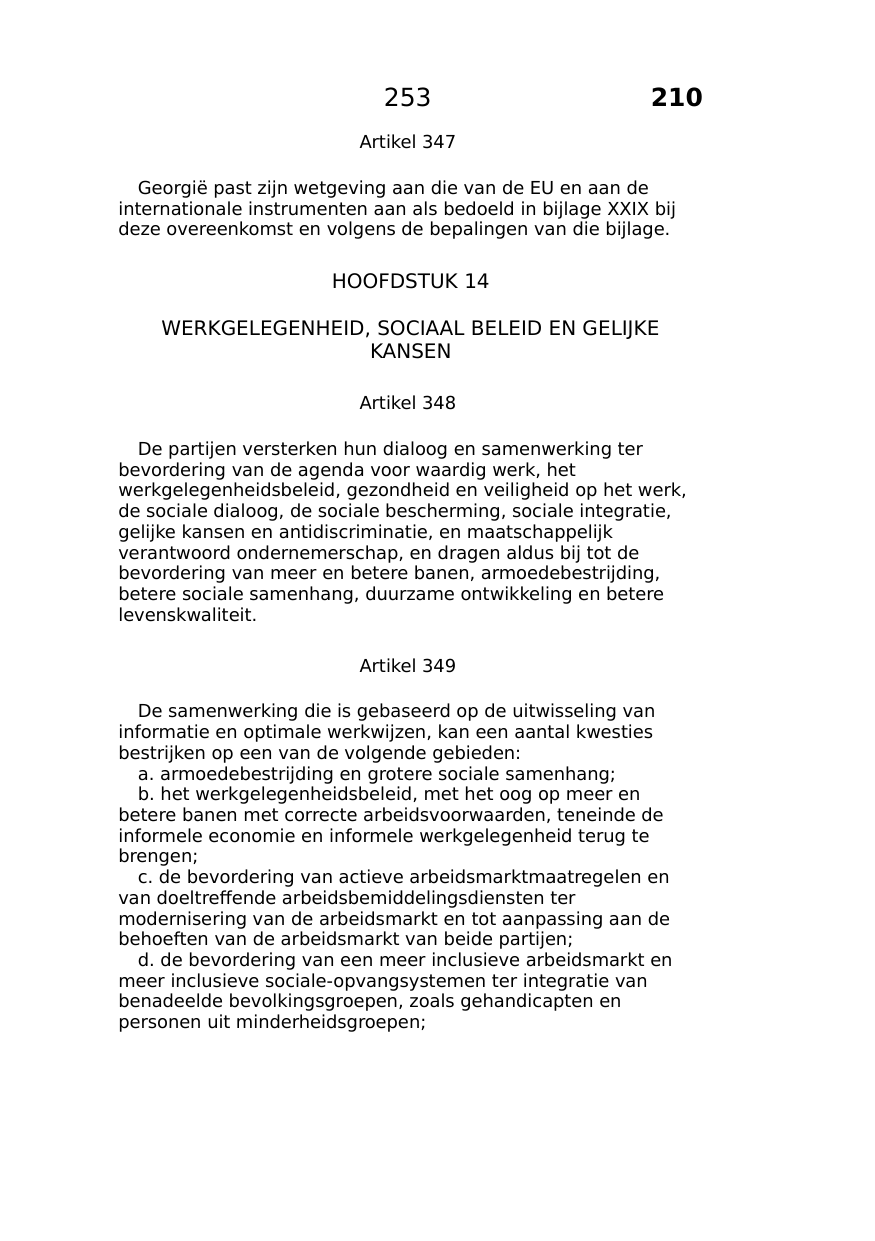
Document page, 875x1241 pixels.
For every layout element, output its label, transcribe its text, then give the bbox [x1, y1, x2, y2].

subtitle Artikel 347 [118, 132, 703, 153]
text Georgië past zijn wetgeving aan die van de EU en aan de internationale instrumenten aan als bedoeld in bijlage XXIX bij deze overeenkomst en volgens de bepalingen van die bijlage. [118, 178, 703, 240]
subtitle HOOFDSTUK 14 WERKGELEGENHEID, SOCIAAL BELEID EN GELIJKE KANSEN [118, 270, 703, 363]
text De samenwerking die is gebaseerd op de uitwisseling van informatie en optimale werkwijzen, kan een aantal kwesties bestrijken op een van de volgende gebieden: [118, 701, 703, 763]
subtitle Artikel 348 [118, 393, 703, 414]
subtitle Artikel 349 [118, 655, 703, 676]
text c. de bevordering van actieve arbeidsmarktmaatregelen en van doeltreffende arbeidsbemiddelingsdiensten ter modernisering van de arbeidsmarkt en tot aanpassing aan de behoeften van de arbeidsmarkt van beide partijen; [118, 867, 703, 950]
text b. het werkgelegenheidsbeleid, met het oog op meer en betere banen met correcte arbeidsvoorwaarden, teneinde de informele economie en informele werkgelegenheid terug te brengen; [118, 784, 703, 867]
text d. de bevordering van een meer inclusieve arbeidsmarkt en meer inclusieve sociale-opvangsystemen ter integratie van benadeelde bevolkingsgroepen, zoals gehandicapten en personen uit minderheidsgroepen; [118, 950, 703, 1033]
text a. armoedebestrijding en grotere sociale samenhang; [118, 763, 703, 784]
text De partijen versterken hun dialoog en samenwerking ter bevordering van de agenda voor waardig werk, het werkgelegenheidsbeleid, gezondheid en veiligheid op het werk, de sociale dialoog, de sociale bescherming, sociale integratie, gelijke kansen en antidiscriminatie, en maatschappelijk verantwoord ondernemerschap, en dragen aldus bij tot de bevordering van meer en betere banen, armoedebestrijding, betere sociale samenhang, duurzame ontwikkeling en betere levenskwaliteit. [118, 439, 703, 625]
